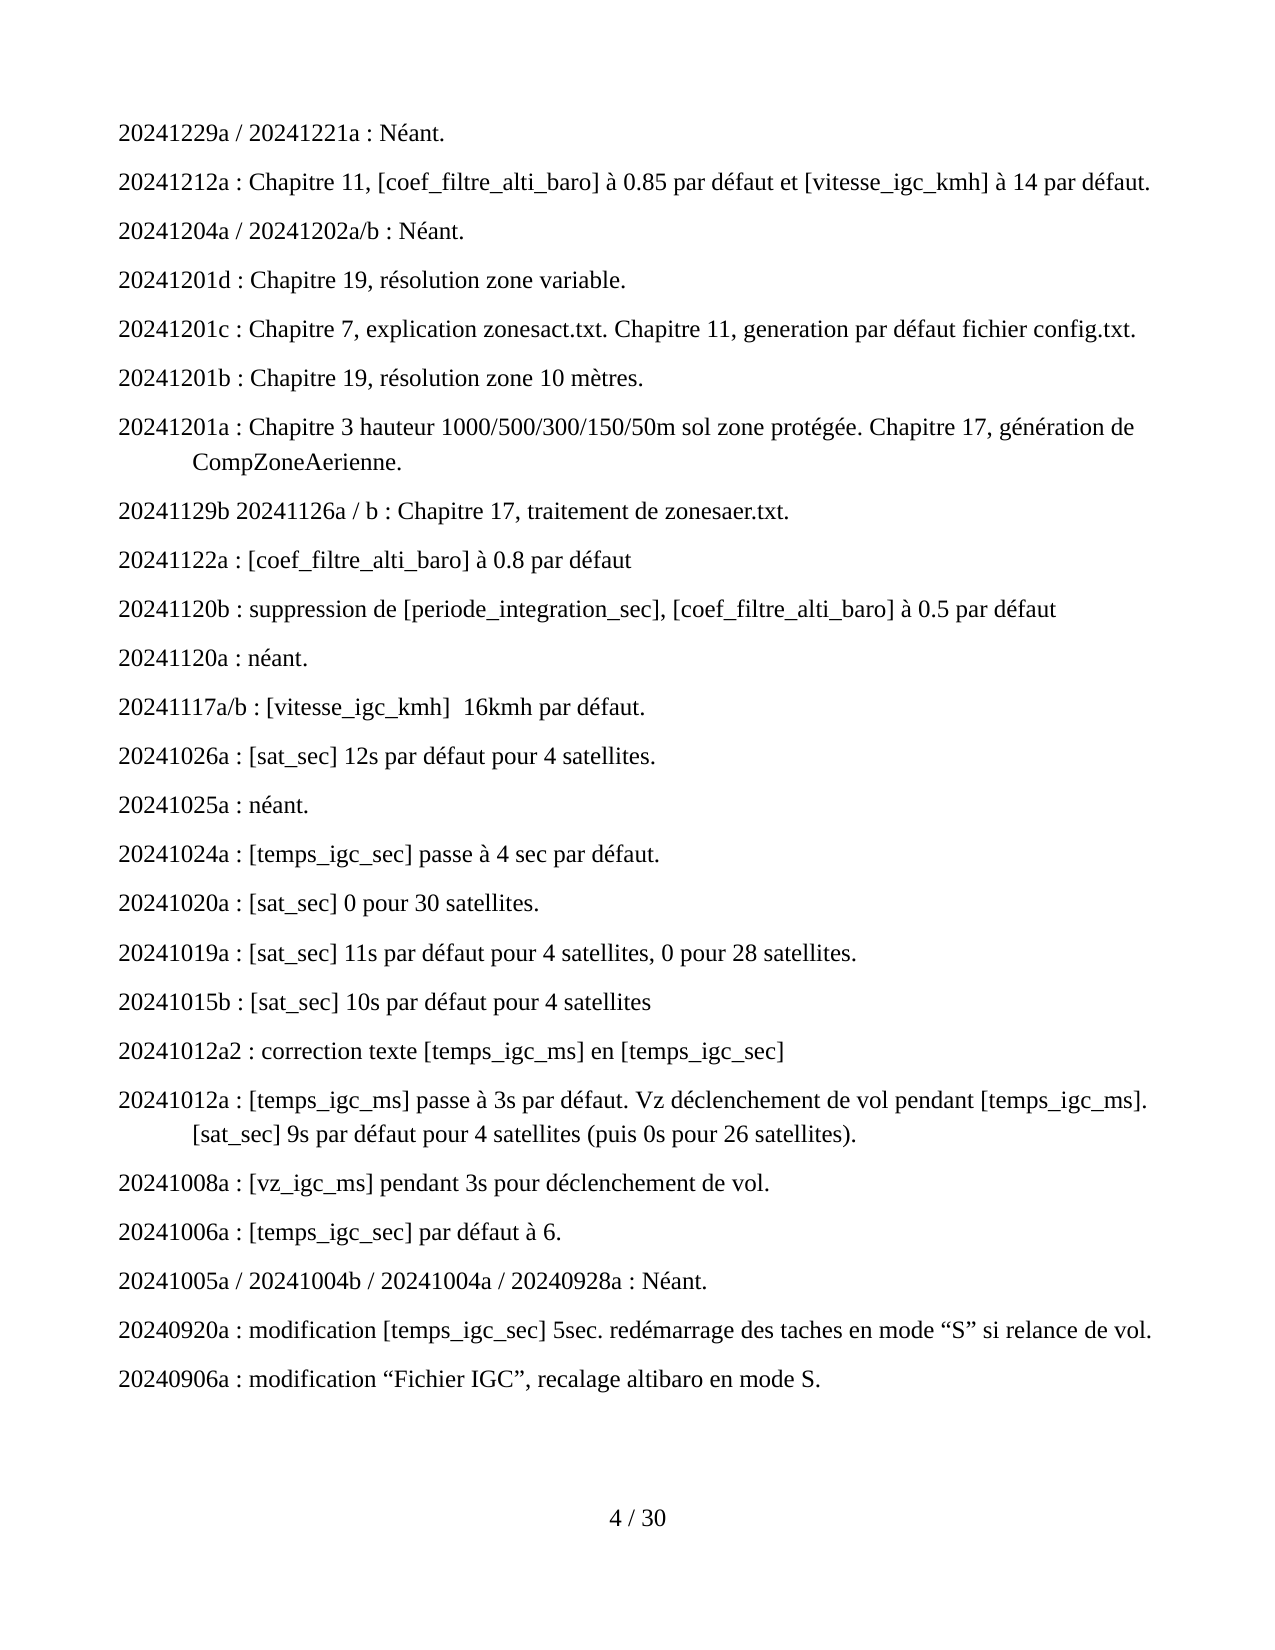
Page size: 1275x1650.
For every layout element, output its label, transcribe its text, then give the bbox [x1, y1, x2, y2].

text 20241015b : [sat_sec] 10s par défaut pour 4 satellites [118, 987, 1157, 1015]
text 20241229a / 20241221a : Néant. [118, 118, 1157, 147]
text 20241201b : Chapitre 19, résolution zone 10 mètres. [118, 363, 1157, 392]
text 20241019a : [sat_sec] 11s par défaut pour 4 satellites, 0 pour 28 satellites. [118, 938, 1157, 966]
text 20241212a : Chapitre 11, [coef_filtre_alti_baro] à 0.85 par défaut et [vitesse_igc_kmh] à 14 par défaut. [118, 167, 1157, 196]
text 20241020a : [sat_sec] 0 pour 30 satellites. [118, 888, 1157, 917]
text 20240920a : modification [temps_igc_sec] 5sec. redémarrage des taches en mode “S” si relance de vol. [118, 1316, 1157, 1344]
text 20241025a : néant. [118, 790, 1157, 819]
text 20241006a : [temps_igc_sec] par défaut à 6. [118, 1217, 1157, 1246]
text 20241012a : [temps_igc_ms] passe à 3s par défaut. Vz déclenchement de vol pendant [temps_igc_ms]. [sat_sec] 9s par défaut pour 4 satellites (puis 0s pour 26 satellites). [118, 1085, 1157, 1148]
text 20241117a/b : [vitesse_igc_kmh] 16kmh par défaut. [118, 692, 1157, 721]
text 20241129b 20241126a / b : Chapitre 17, traitement de zonesaer.txt. [118, 496, 1157, 525]
text 20240906a : modification “Fichier IGC”, recalage altibaro en mode S. [118, 1364, 1157, 1393]
text 20241122a : [coef_filtre_alti_baro] à 0.8 par défaut [118, 545, 1157, 574]
text 20241005a / 20241004b / 20241004a / 20240928a : Néant. [118, 1266, 1157, 1295]
text 20241201a : Chapitre 3 hauteur 1000/500/300/150/50m sol zone protégée. Chapitre 17, génération de CompZoneAerienne. [118, 412, 1157, 476]
text 20241120a : néant. [118, 643, 1157, 672]
text 20241024a : [temps_igc_sec] passe à 4 sec par défaut. [118, 839, 1157, 868]
text 20241012a2 : correction texte [temps_igc_ms] en [temps_igc_sec] [118, 1036, 1157, 1064]
text 20241008a : [vz_igc_ms] pendant 3s pour déclenchement de vol. [118, 1168, 1157, 1197]
text 20241201d : Chapitre 19, résolution zone variable. [118, 265, 1157, 294]
text 20241026a : [sat_sec] 12s par défaut pour 4 satellites. [118, 741, 1157, 770]
text 20241120b : suppression de [periode_integration_sec], [coef_filtre_alti_baro] à 0.5 par défaut [118, 594, 1157, 623]
text 20241201c : Chapitre 7, explication zonesact.txt. Chapitre 11, generation par défaut fichier config.txt. [118, 314, 1157, 343]
text 20241204a / 20241202a/b : Néant. [118, 216, 1157, 245]
